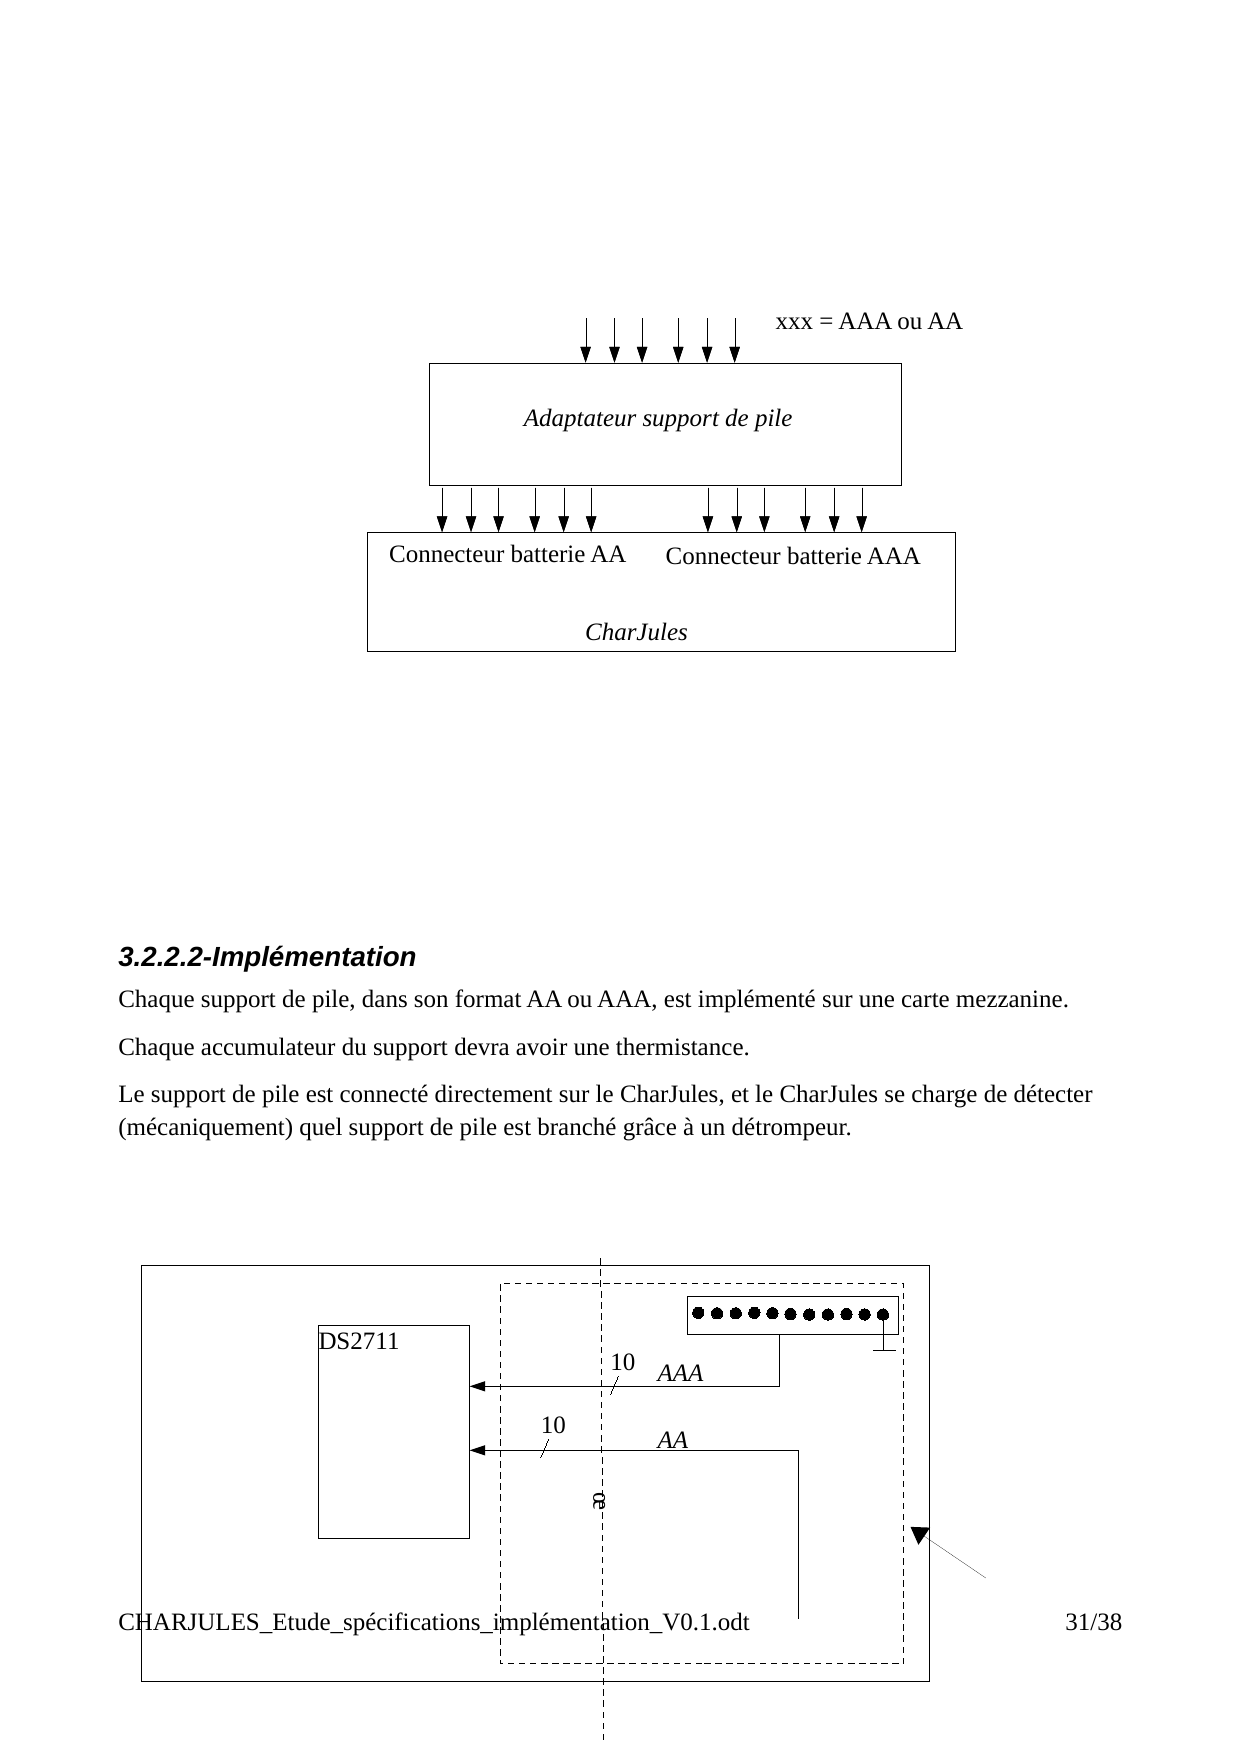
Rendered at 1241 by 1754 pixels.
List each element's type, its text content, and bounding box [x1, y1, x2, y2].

subtitle 3.2.2.2-Implémentation [118, 940, 1122, 972]
text Chaque support de pile, dans son format AA ou AAA, est implémenté sur une carte mezzanine. [118, 984, 1122, 1013]
text Le support de pile est connecté directement sur le CharJules, et le CharJules se charge de détecter (mécaniquement) quel support de pile est branché grâce à un détrompeur. [118, 1079, 1122, 1141]
text Chaque accumulateur du support devra avoir une thermistance. [118, 1032, 1122, 1061]
